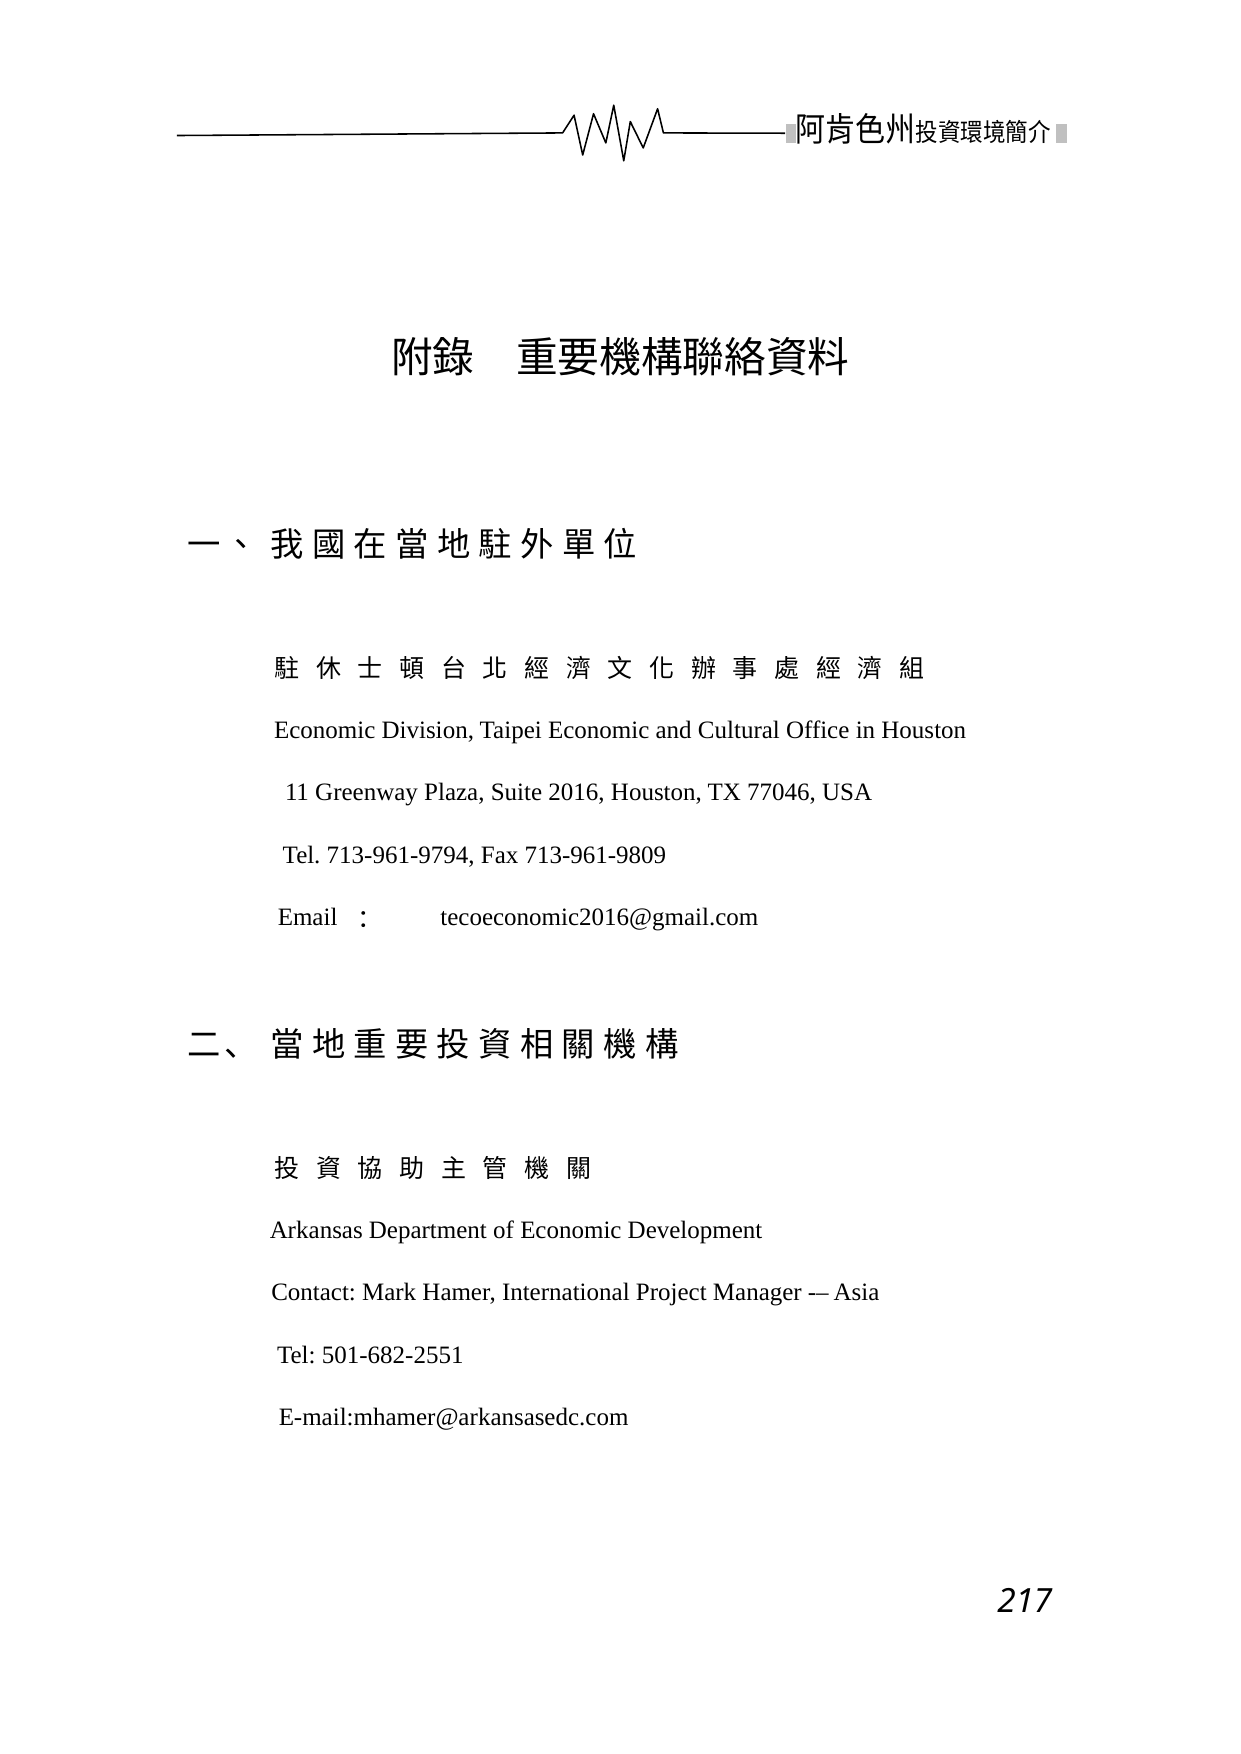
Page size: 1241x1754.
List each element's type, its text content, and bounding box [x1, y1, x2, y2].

text Tel: 501-682-2551 [183, 1313, 1058, 1375]
text 附錄 重要機構聯絡資料 [183, 313, 1058, 375]
text Email： tecoeconomic2016@gmail.com [183, 875, 1058, 938]
text Economic Division, Taipei Economic and Cultural Office in Houston [183, 688, 1058, 750]
text Tel. 713-961-9794, Fax 713-961-9809 [183, 813, 1058, 875]
text 駐休士頓台北經濟文化辦事處經濟組 [183, 625, 1058, 688]
text E-mail:mhamer@arkansasedc.com [183, 1375, 1058, 1438]
text Contact: Mark Hamer, International Project Manager -– Asia [183, 1250, 1058, 1313]
text 投資協助主管機關 [183, 1125, 1058, 1188]
text 11 Greenway Plaza, Suite 2016, Houston, TX 77046, USA [183, 750, 1058, 813]
text Arkansas Department of Economic Development [183, 1188, 1058, 1250]
text 二、當地重要投資相關機構 [183, 1000, 1058, 1063]
text 一、我國在當地駐外單位 [183, 500, 1058, 563]
